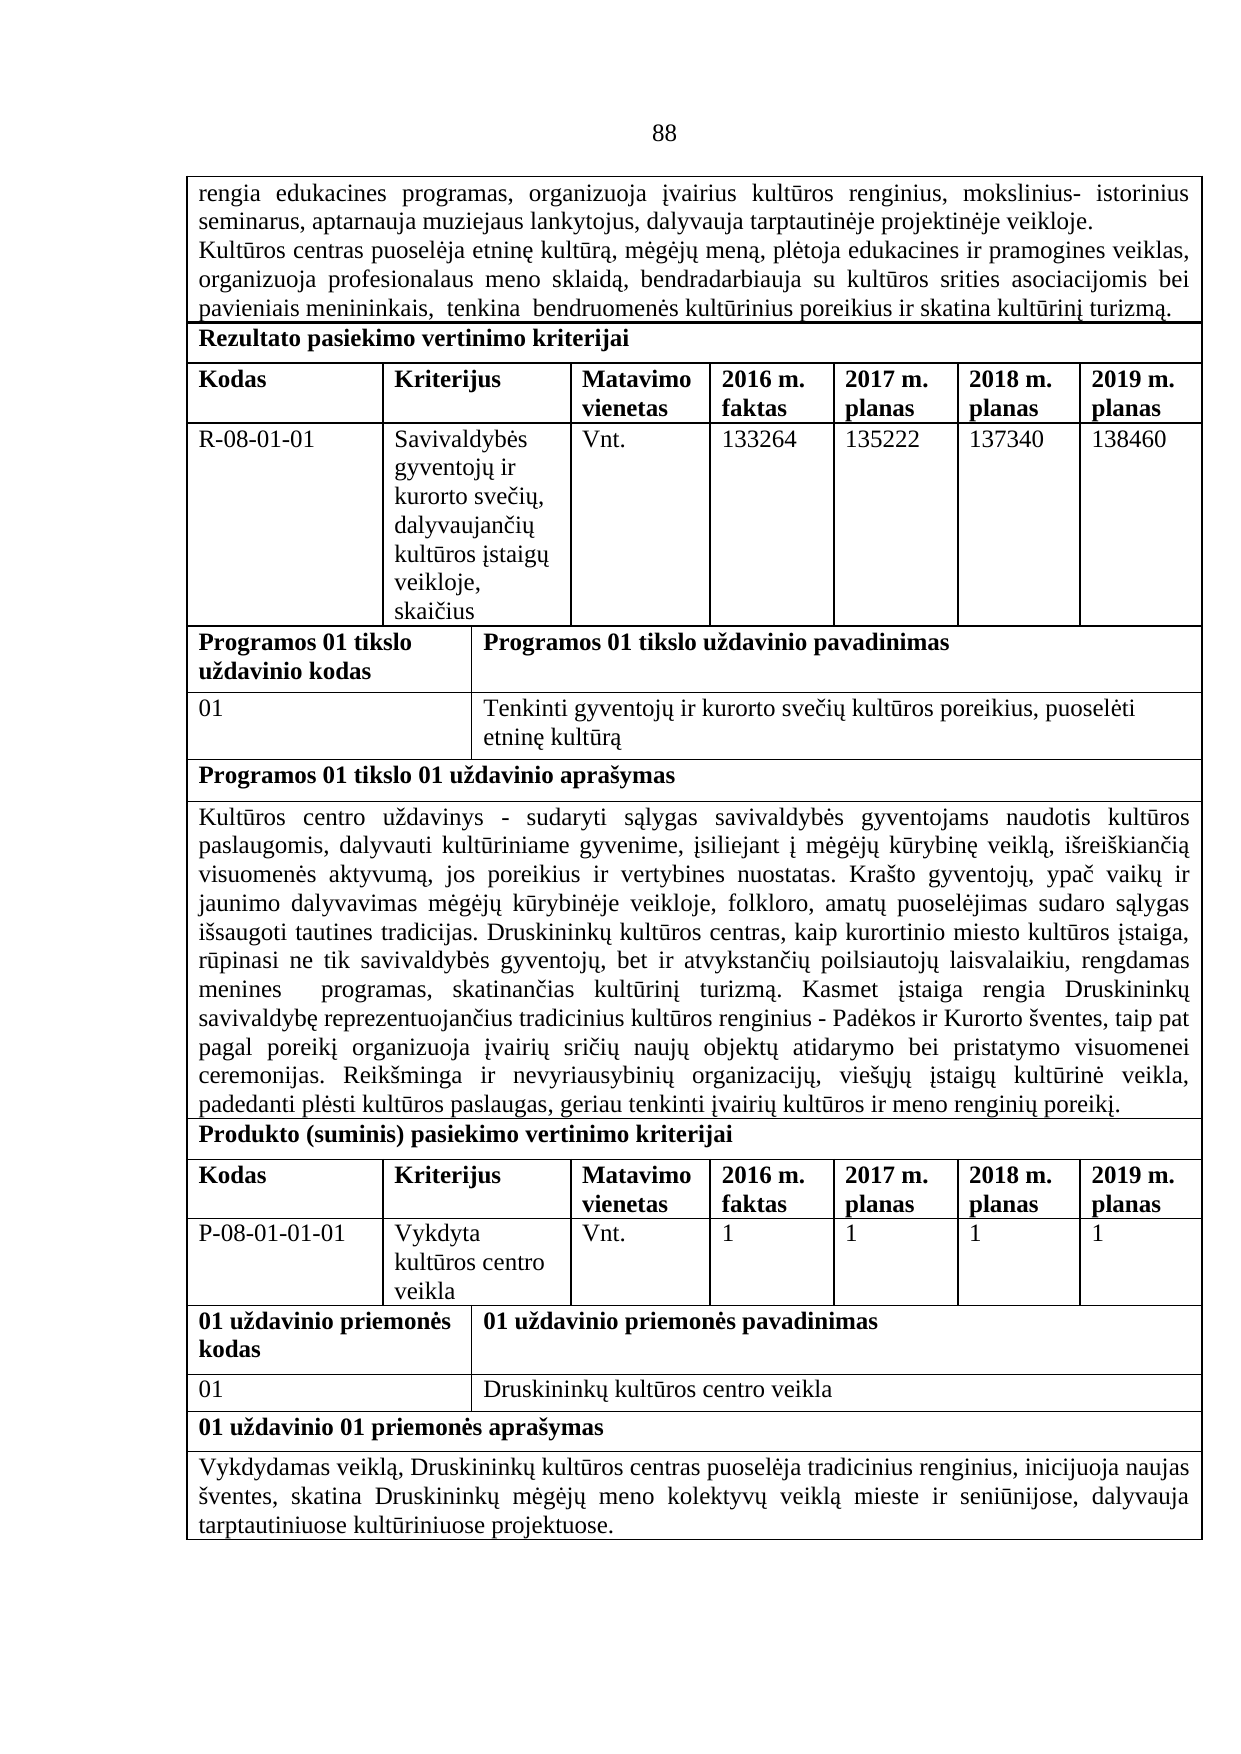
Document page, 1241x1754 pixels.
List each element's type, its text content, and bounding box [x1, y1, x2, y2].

table_cell Rezultato pasiekimo vertinimo kriterijai [188, 324, 1201, 362]
table_cell 01 [188, 693, 471, 759]
table_cell Druskininkų kultūros centro veikla [472, 1375, 1201, 1411]
table_cell 137340 [959, 424, 1079, 625]
table_cell 2017 m. planas [835, 1160, 957, 1217]
table_cell Kodas [188, 364, 382, 422]
table_cell 2019 m. planas [1081, 1160, 1201, 1217]
table_cell 1 [1081, 1219, 1201, 1305]
table_cell rengia edukacines programas, organizuoja įvairius kultūros renginius, mokslinius- istorinius seminarus, aptarnauja muziejaus lankytojus, dalyvauja tarptautinėje projektinėje veikloje. Kultūros centras puoselėja etninę kultūrą, mėgėjų meną, plėtoja edukacines ir pramogines veiklas, organizuoja profesionalaus meno sklaidą, bendradarbiauja su kultūros srities asociacijomis bei pavieniais menininkais, tenkina bendruomenės kultūrinius poreikius ir skatina kultūrinį turizmą. [188, 177, 1201, 321]
table_cell Vnt. [572, 1219, 709, 1305]
table_cell Vykdydamas veiklą, Druskininkų kultūros centras puoselėja tradicinius renginius, inicijuoja naujas šventes, skatina Druskininkų mėgėjų meno kolektyvų veiklą mieste ir seniūnijose, dalyvauja tarptautiniuose kultūriniuose projektuose. [188, 1452, 1201, 1538]
table_cell 138460 [1081, 424, 1201, 625]
table_cell 01 uždavinio priemonės pavadinimas [472, 1306, 1201, 1373]
table_cell 2019 m. planas [1081, 364, 1201, 422]
table_cell 1 [959, 1219, 1079, 1305]
table_cell Tenkinti gyventojų ir kurorto svečių kultūros poreikius, puoselėti etninę kultūrą [472, 693, 1201, 759]
table_cell Matavimo vienetas [572, 1160, 709, 1217]
table_cell 1 [835, 1219, 957, 1305]
table_cell Kriterijus [384, 1160, 570, 1217]
table_cell Vykdyta kultūros centro veikla [384, 1219, 570, 1305]
table_cell 2017 m. planas [835, 364, 957, 422]
table_cell 135222 [835, 424, 957, 625]
table_cell Programos 01 tikslo 01 uždavinio aprašymas [188, 760, 1201, 801]
table_cell Vnt. [572, 424, 709, 625]
table_cell 01 uždavinio 01 priemonės aprašymas [188, 1412, 1201, 1451]
table_cell Kultūros centro uždavinys - sudaryti sąlygas savivaldybės gyventojams naudotis kultūros paslaugomis, dalyvauti kultūriniame gyvenime, įsiliejant į mėgėjų kūrybinę veiklą, išreiškiančią visuomenės aktyvumą, jos poreikius ir vertybines nuostatas. Krašto gyventojų, ypač vaikų ir jaunimo dalyvavimas mėgėjų kūrybinėje veikloje, folkloro, amatų puoselėjimas sudaro sąlygas išsaugoti tautines tradicijas. Druskininkų kultūros centras, kaip kurortinio miesto kultūros įstaiga, rūpinasi ne tik savivaldybės gyventojų, bet ir atvykstančių poilsiautojų laisvalaikiu, rengdamas menines programas, skatinančias kultūrinį turizmą. Kasmet įstaiga rengia Druskininkų savivaldybę reprezentuojančius tradicinius kultūros renginius - Padėkos ir Kurorto šventes, taip pat pagal poreikį organizuoja įvairių sričių naujų objektų atidarymo bei pristatymo visuomenei ceremonijas. Reikšminga ir nevyriausybinių organizacijų, viešųjų įstaigų kultūrinė veikla, padedanti plėsti kultūros paslaugas, geriau tenkinti įvairių kultūros ir meno renginių poreikį. [188, 802, 1201, 1118]
table_cell 133264 [711, 424, 833, 625]
table_cell Matavimo vienetas [572, 364, 709, 422]
table_cell Kriterijus [384, 364, 570, 422]
table_cell 2018 m. planas [959, 1160, 1079, 1217]
table_cell 01 [188, 1375, 471, 1411]
table_cell 2016 m. faktas [711, 1160, 833, 1217]
table_cell 2018 m. planas [959, 364, 1079, 422]
table_cell Savivaldybės gyventojų ir kurorto svečių, dalyvaujančių kultūros įstaigų veikloje, skaičius [384, 424, 570, 625]
table_cell 1 [711, 1219, 833, 1305]
table_cell Kodas [188, 1160, 382, 1217]
table_cell P-08-01-01-01 [188, 1219, 382, 1305]
table_cell 2016 m. faktas [711, 364, 833, 422]
table_cell Programos 01 tikslo uždavinio pavadinimas [472, 627, 1201, 692]
table_cell R-08-01-01 [188, 424, 382, 625]
table_cell 01 uždavinio priemonės kodas [188, 1306, 471, 1373]
table_cell Programos 01 tikslo uždavinio kodas [188, 627, 471, 692]
table_cell Produkto (suminis) pasiekimo vertinimo kriterijai [188, 1119, 1201, 1159]
